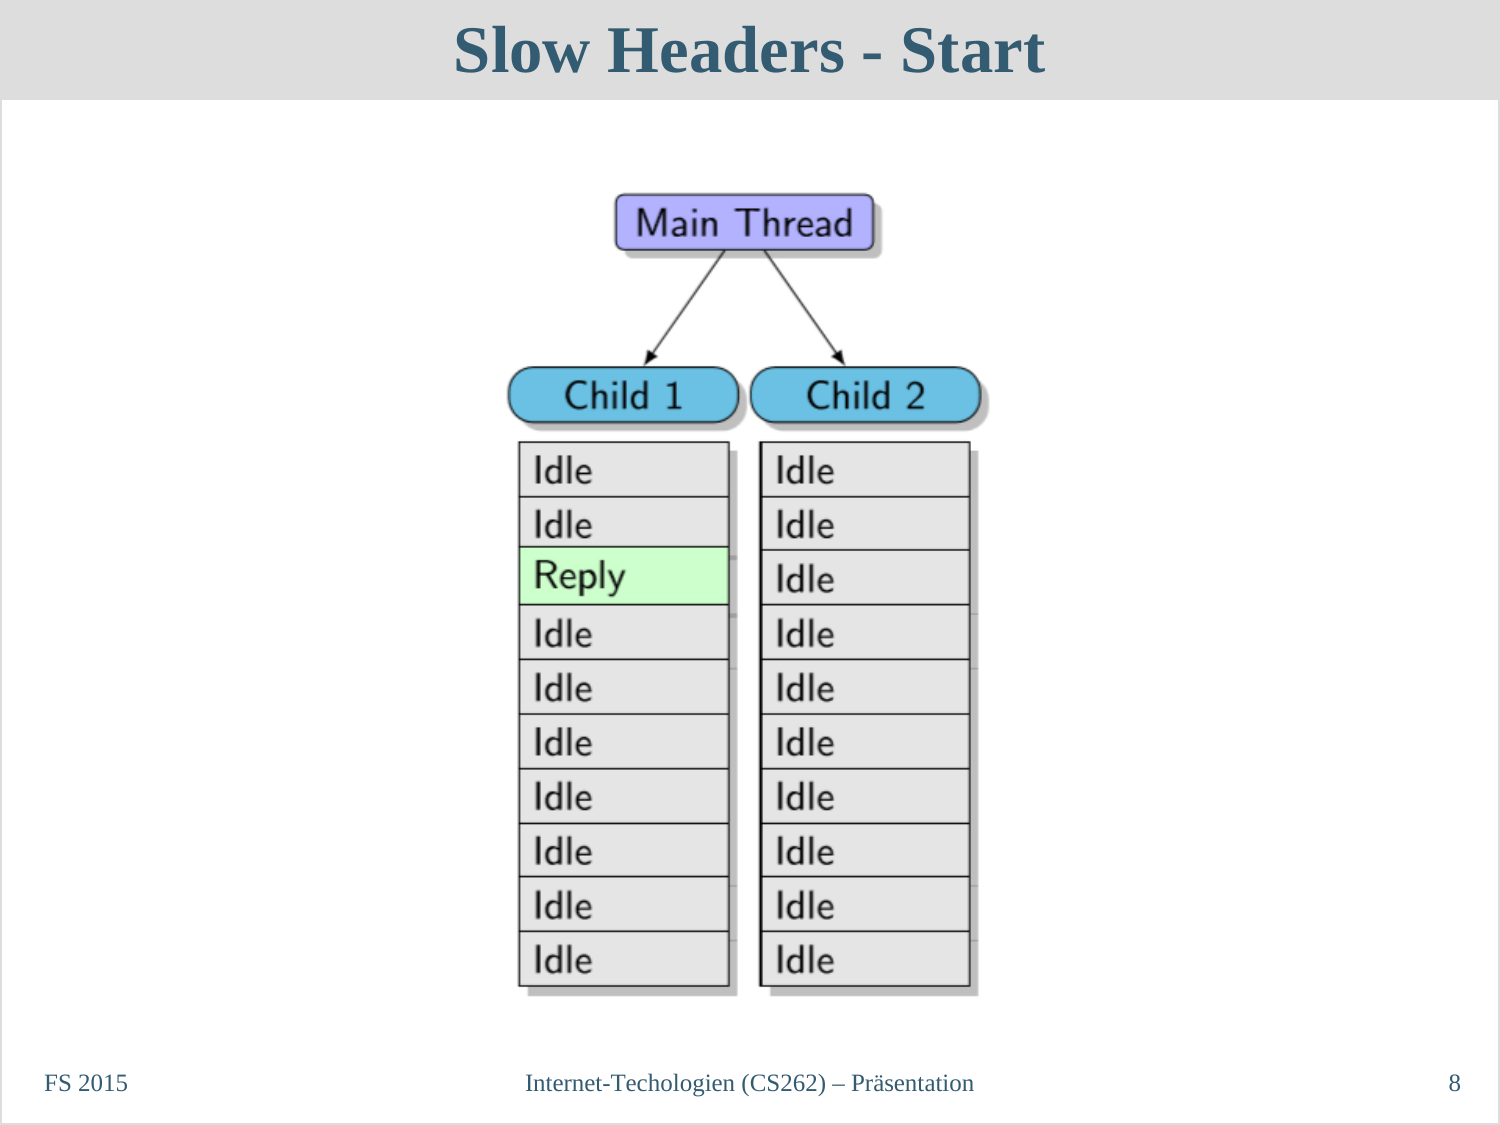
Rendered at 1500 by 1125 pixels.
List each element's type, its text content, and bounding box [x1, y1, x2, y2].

text_box [1375, 1058, 1477, 1097]
title Slow Headers - Start [0, 0, 1500, 100]
picture [125, 190, 1376, 998]
text_box Internet-Techologien (CS262) – Präsentation [300, 1058, 1201, 1107]
text_box FS 2015 [29, 1058, 195, 1097]
